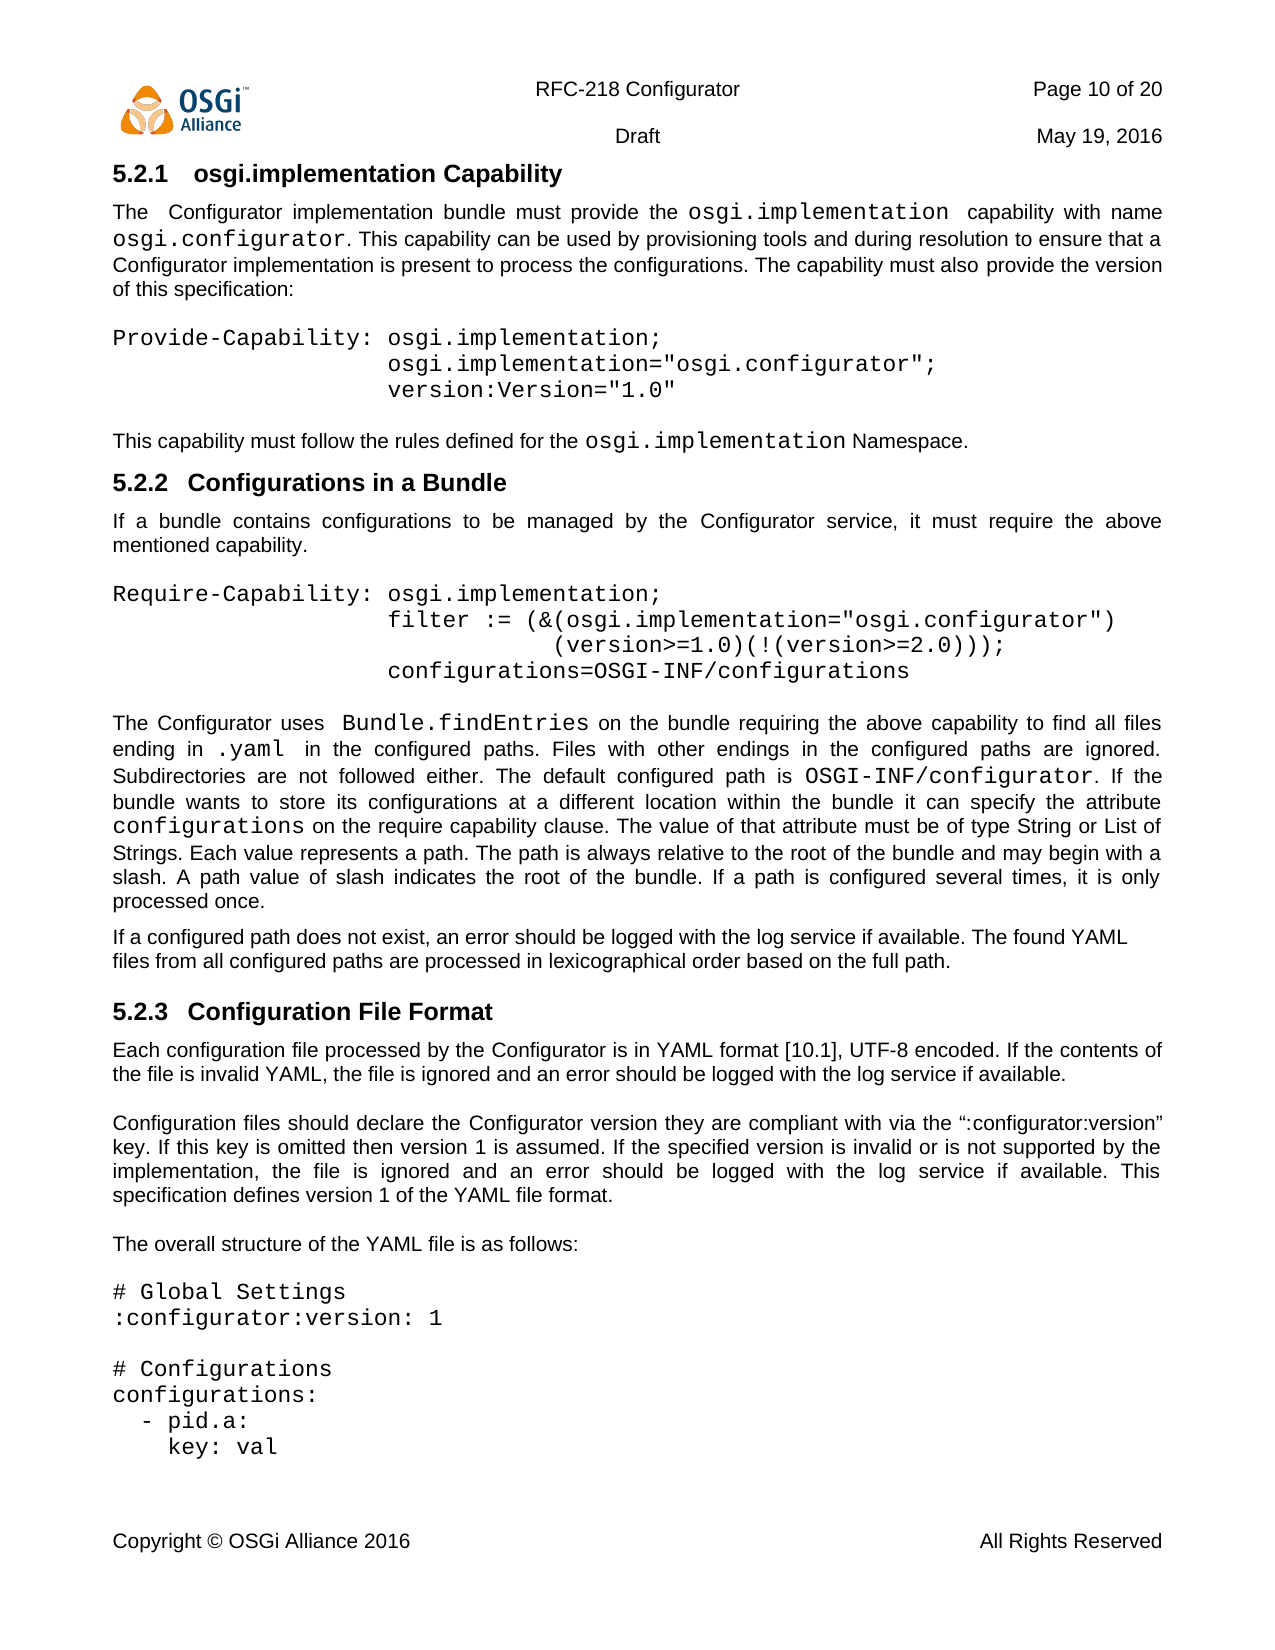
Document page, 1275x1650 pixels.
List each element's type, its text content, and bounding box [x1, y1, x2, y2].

text If a bundle contains configurations to be managed by the Configurator service, it must require the above mentioned capability. [112, 509, 1162, 557]
text Each configuration file processed by the Configurator is in YAML format [7], UTF-8 encoded. If the contents of the file is invalid YAML, the file is ignored and an error should be logged with the log service if available. [112, 1038, 1162, 1086]
text # Configurations configurations: - pid.a: key: val [112, 1358, 1162, 1461]
subtitle Configuration File Format [112, 997, 1162, 1026]
text # Global Settings :configurator:version: 1 [112, 1281, 1162, 1333]
text The Configurator implementation bundle must provide the osgi.implementation capability with name osgi.configurator. This capability can be used by provisioning tools and during resolution to ensure that a Configurator implementation is present to process the configurations. The capability must also provide the version of this specification: [112, 200, 1162, 301]
picture [113, 78, 257, 142]
text The Configurator uses Bundle.findEntries on the bundle requiring the above capability to find all files ending in .yaml in the configured paths. Files with other endings in the configured paths are ignored. Subdirectories are not followed either. The default configured path is OSGI-INF/configurator. If the bundle wants to store its configurations at a different location within the bundle it can specify the attribute configurations on the require capability clause. The value of that attribute must be of type String or List of Strings. Each value represents a path. The path is always relative to the root of the bundle and may begin with a slash. A path value of slash indicates the root of the bundle. If a path is configured several times, it is only processed once. [112, 711, 1162, 912]
subtitle Configurations in a Bundle [112, 468, 1162, 497]
subtitle osgi.implementation Capability [112, 159, 1162, 188]
text Configuration files should declare the Configurator version they are compliant with via the “:configurator:version” key. If this key is omitted then version 1 is assumed. If the specified version is invalid or is not supported by the implementation, the file is ignored and an error should be logged with the log service if available. This specification defines version 1 of the YAML file format. [112, 1111, 1162, 1207]
text The overall structure of the YAML file is as follows: [112, 1232, 1162, 1256]
text Require-Capability: osgi.implementation; filter := (&(osgi.implementation="osgi.configurator") (version>=1.0)(!(version>=2.0))); configurations=OSGI-INF/configurations [112, 582, 1162, 686]
text If a configured path does not exist, an error should be logged with the log service if available. The found YAML files from all configured paths are processed in lexicographical order based on the full path. [112, 925, 1162, 973]
text Provide-Capability: osgi.implementation; osgi.implementation="osgi.configurator"; version:Version="1.0" [112, 326, 1162, 404]
text This capability must follow the rules defined for the osgi.implementation Namespace. [112, 429, 1162, 455]
